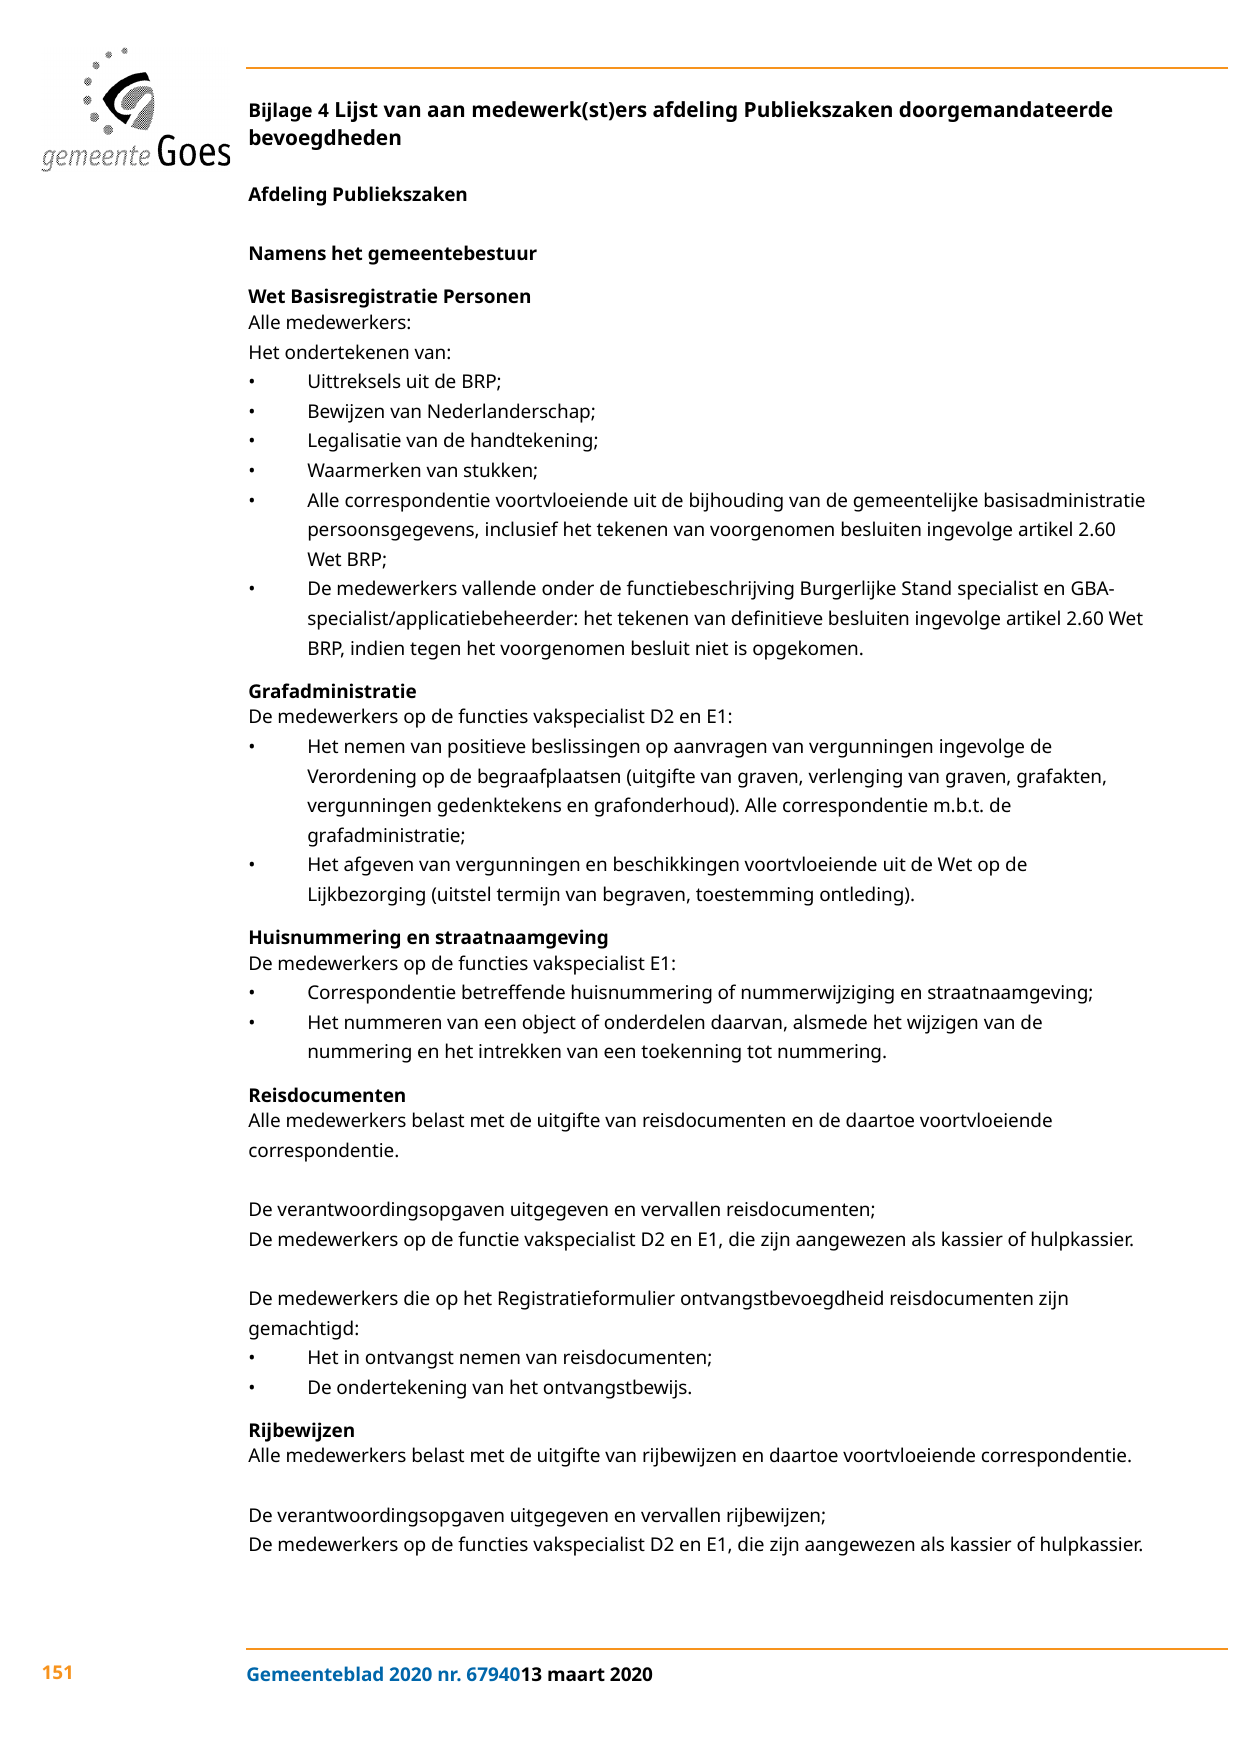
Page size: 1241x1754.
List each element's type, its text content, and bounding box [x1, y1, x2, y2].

text Het ondertekenen van: [248, 339, 1152, 365]
text De medewerkers op de functies vakspecialist E1: [248, 950, 1152, 976]
text De medewerkers op de functie vakspecialist D2 en E1, die zijn aangewezen als kassier of hulpkassier. [248, 1226, 1152, 1252]
list Correspondentie betreffende huisnummering of nummerwijziging en straatnaamgeving; [248, 979, 1152, 1005]
list Alle correspondentie voortvloeiende uit de bijhouding van de gemeentelijke basisadministratie persoonsgegevens, inclusief het tekenen van voorgenomen besluiten ingevolge artikel 2.60 Wet BRP; [248, 487, 1152, 572]
text De medewerkers op de functies vakspecialist D2 en E1, die zijn aangewezen als kassier of hulpkassier. [248, 1531, 1152, 1557]
text Reisdocumenten [248, 1082, 1152, 1108]
list Het nemen van positieve beslissingen op aanvragen van vergunningen ingevolge de Verordening op de begraafplaatsen (uitgifte van graven, verlenging van graven, grafakten, vergunningen gedenktekens en grafonderhoud). Alle correspondentie m.b.t. de grafadministratie; [248, 733, 1152, 848]
picture [41, 47, 231, 172]
text Huisnummering en straatnaamgeving [248, 924, 1152, 950]
text Rijbewijzen [248, 1417, 1152, 1443]
list De medewerkers vallende onder de functiebeschrijving Burgerlijke Stand specialist en GBA-specialist/applicatiebeheerder: het tekenen van definitieve besluiten ingevolge artikel 2.60 Wet BRP, indien tegen het voorgenomen besluit niet is opgekomen. [248, 576, 1152, 661]
text Afdeling Publiekszaken [248, 181, 1152, 207]
list Het in ontvangst nemen van reisdocumenten; [248, 1344, 1152, 1370]
text De verantwoordingsopgaven uitgegeven en vervallen rijbewijzen; [248, 1502, 1152, 1528]
text De medewerkers op de functies vakspecialist D2 en E1: [248, 704, 1152, 729]
text Grafadministratie [248, 678, 1152, 704]
list Het afgeven van vergunningen en beschikkingen voortvloeiende uit de Wet op de Lijkbezorging (uitstel termijn van begraven, toestemming ontleding). [248, 852, 1152, 907]
text Alle medewerkers: [248, 309, 1152, 335]
list De ondertekening van het ontvangstbewijs. [248, 1374, 1152, 1399]
text De verantwoordingsopgaven uitgegeven en vervallen reisdocumenten; [248, 1196, 1152, 1222]
text Alle medewerkers belast met de uitgifte van rijbewijzen en daartoe voortvloeiende correspondentie. [248, 1443, 1152, 1468]
text Wet Basisregistratie Personen [248, 284, 1152, 309]
text Alle medewerkers belast met de uitgifte van reisdocumenten en de daartoe voortvloeiende correspondentie. [248, 1108, 1152, 1163]
list Waarmerken van stukken; [248, 457, 1152, 483]
text De medewerkers die op het Registratieformulier ontvangstbevoegdheid reisdocumenten zijn gemachtigd: [248, 1285, 1152, 1340]
text Namens het gemeentebestuur [248, 241, 1152, 266]
text Bijlage 4 Lijst van aan medewerk(st)ers afdeling Publiekszaken doorgemandateerde bevoegdheden [248, 95, 1152, 152]
list Uittreksels uit de BRP; [248, 368, 1152, 394]
list Het nummeren van een object of onderdelen daarvan, alsmede het wijzigen van de nummering en het intrekken van een toekenning tot nummering. [248, 1009, 1152, 1064]
list Bewijzen van Nederlanderschap; [248, 398, 1152, 424]
list Legalisatie van de handtekening; [248, 428, 1152, 453]
